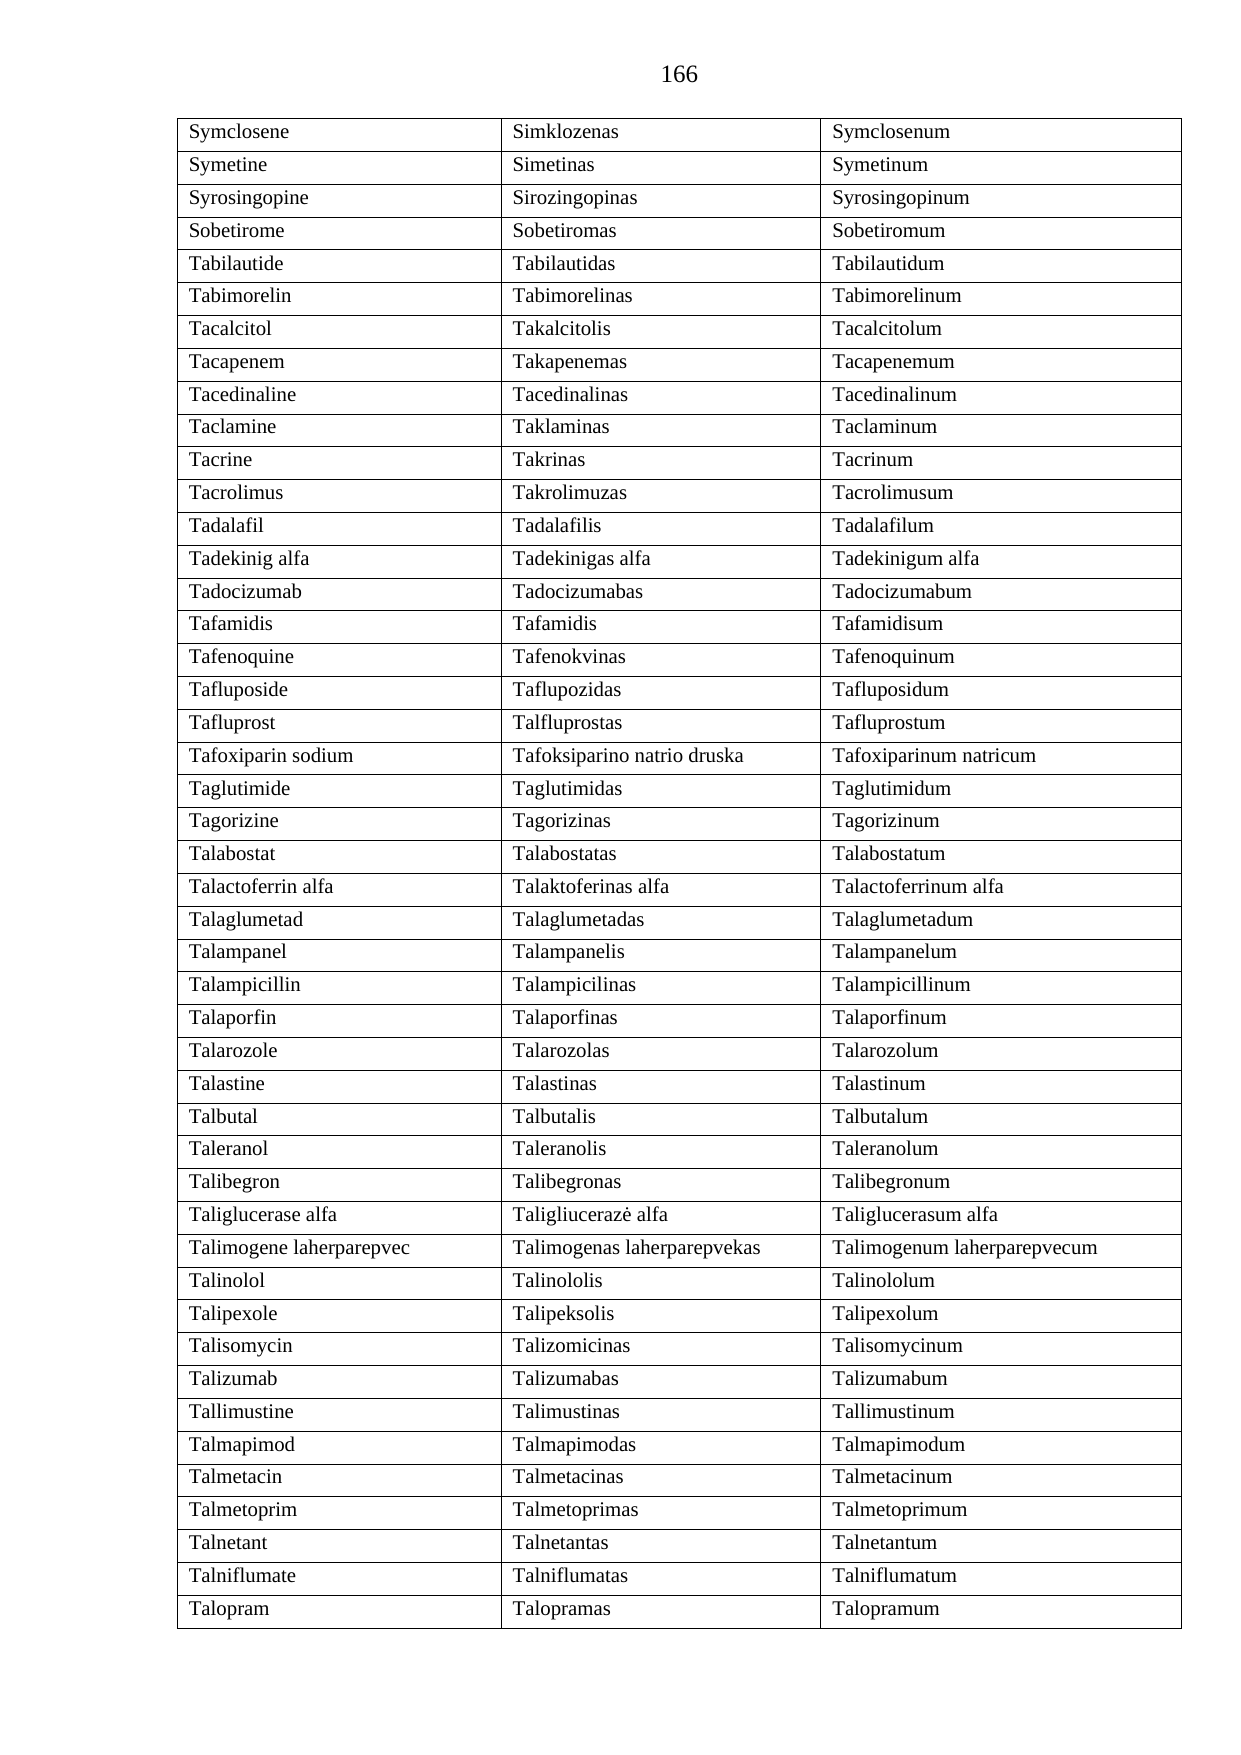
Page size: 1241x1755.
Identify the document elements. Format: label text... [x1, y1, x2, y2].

table_cell Tafluposide [178, 677, 501, 709]
table_cell Talbutal [178, 1104, 501, 1135]
table_cell Talarozolum [821, 1038, 1181, 1070]
table_cell Talisomycin [178, 1333, 501, 1365]
table_cell Talibegron [178, 1169, 501, 1201]
table_cell Talabostat [178, 841, 501, 873]
table_cell Talinololum [821, 1268, 1181, 1299]
table_cell Talizomicinas [502, 1333, 820, 1365]
table_cell Talampicilinas [502, 972, 820, 1004]
table_cell Talipeksolis [502, 1300, 820, 1332]
table_cell Taflupozidas [502, 677, 820, 709]
table_cell Taclamine [178, 415, 501, 446]
table_cell Talibegronum [821, 1169, 1181, 1201]
table_cell Talimogenas laherparepvekas [502, 1235, 820, 1267]
table_cell Symetine [178, 152, 501, 184]
table_cell Takapenemas [502, 349, 820, 381]
table_cell Tacapenemum [821, 349, 1181, 381]
table_cell Tabimorelinum [821, 283, 1181, 315]
table_cell Talisomycinum [821, 1333, 1181, 1365]
table_cell Talizumabas [502, 1366, 820, 1398]
table_cell Simetinas [502, 152, 820, 184]
table_cell Tagorizinum [821, 808, 1181, 840]
table_cell Talnetantas [502, 1530, 820, 1562]
table_cell Tacrolimus [178, 480, 501, 512]
table_cell Tadalafilis [502, 513, 820, 545]
table_cell Takrinas [502, 447, 820, 479]
table_cell Tafamidis [502, 611, 820, 643]
table_cell Tafluprost [178, 710, 501, 742]
table_cell Tafenoquine [178, 644, 501, 676]
table_cell Tadocizumabas [502, 579, 820, 610]
table_cell Talaglumetad [178, 907, 501, 938]
table_cell Talimogenum laherparepvecum [821, 1235, 1181, 1267]
table_cell Talampanelis [502, 940, 820, 971]
table_cell Tadocizumab [178, 579, 501, 610]
table_cell Tacedinalinum [821, 382, 1181, 413]
table_cell Symetinum [821, 152, 1181, 184]
table_cell Talnetantum [821, 1530, 1181, 1562]
table_cell Talizumab [178, 1366, 501, 1398]
table_cell Taliglucerasum alfa [821, 1202, 1181, 1234]
table_cell Talipexole [178, 1300, 501, 1332]
table_cell Tadekinig alfa [178, 546, 501, 577]
table_cell Sobetiromas [502, 218, 820, 249]
table_cell Symclosenum [821, 119, 1181, 151]
table_cell Talipexolum [821, 1300, 1181, 1332]
table_cell Takrolimuzas [502, 480, 820, 512]
table_cell Tadekinigum alfa [821, 546, 1181, 577]
table_cell Talampanelum [821, 940, 1181, 971]
table_cell Tafoxiparinum natricum [821, 743, 1181, 774]
table_cell Taglutimide [178, 775, 501, 807]
table_cell Talniflumate [178, 1563, 501, 1595]
table_cell Tallimustine [178, 1399, 501, 1431]
table_cell Talinololis [502, 1268, 820, 1299]
table_cell Talnetant [178, 1530, 501, 1562]
table_cell Tafamidis [178, 611, 501, 643]
table_cell Taclaminum [821, 415, 1181, 446]
table_cell Takalcitolis [502, 316, 820, 348]
table_cell Talastinas [502, 1071, 820, 1102]
table_cell Taligliucerazė alfa [502, 1202, 820, 1234]
table_cell Tallimustinum [821, 1399, 1181, 1431]
table_cell Tafoksiparino natrio druska [502, 743, 820, 774]
table_cell Talopram [178, 1596, 501, 1627]
table_cell Talimogene laherparepvec [178, 1235, 501, 1267]
table_cell Talbutalis [502, 1104, 820, 1135]
table_cell Tacrine [178, 447, 501, 479]
table_cell Talbutalum [821, 1104, 1181, 1135]
table_cell Tabilautide [178, 250, 501, 282]
table_cell Tacedinaline [178, 382, 501, 413]
table_cell Talaglumetadas [502, 907, 820, 938]
table_cell Taklaminas [502, 415, 820, 446]
table_cell Talopramum [821, 1596, 1181, 1627]
table_cell Syrosingopine [178, 185, 501, 217]
table_cell Talactoferrin alfa [178, 874, 501, 906]
table_cell Sirozingopinas [502, 185, 820, 217]
table_cell Tacedinalinas [502, 382, 820, 413]
table_cell Symclosene [178, 119, 501, 151]
table_cell Talaporfin [178, 1005, 501, 1037]
table_cell Taglutimidum [821, 775, 1181, 807]
table_cell Talampanel [178, 940, 501, 971]
table_cell Talinolol [178, 1268, 501, 1299]
table_cell Talampicillin [178, 972, 501, 1004]
table_cell Taleranol [178, 1136, 501, 1168]
table_cell Tadalafil [178, 513, 501, 545]
table_cell Talmetacinas [502, 1465, 820, 1496]
table_cell Tacrolimusum [821, 480, 1181, 512]
table_cell Tafenoquinum [821, 644, 1181, 676]
table_cell Talfluprostas [502, 710, 820, 742]
table_cell Talmetacin [178, 1465, 501, 1496]
table_cell Tafluposidum [821, 677, 1181, 709]
table_cell Talmapimod [178, 1432, 501, 1463]
table_cell Talizumabum [821, 1366, 1181, 1398]
table_cell Simklozenas [502, 119, 820, 151]
table_cell Talmetoprimum [821, 1497, 1181, 1529]
table_cell Talaglumetadum [821, 907, 1181, 938]
table_cell Tagorizinas [502, 808, 820, 840]
table_cell Talaporfinas [502, 1005, 820, 1037]
table_cell Tacapenem [178, 349, 501, 381]
table_cell Tacalcitol [178, 316, 501, 348]
table_cell Talarozolas [502, 1038, 820, 1070]
table_cell Tabilautidum [821, 250, 1181, 282]
table_cell Talarozole [178, 1038, 501, 1070]
table_cell Tadekinigas alfa [502, 546, 820, 577]
table_cell Talampicillinum [821, 972, 1181, 1004]
table_cell Talmapimodum [821, 1432, 1181, 1463]
table_cell Tabimorelinas [502, 283, 820, 315]
table_cell Tafamidisum [821, 611, 1181, 643]
table_cell Tacrinum [821, 447, 1181, 479]
table_cell Tagorizine [178, 808, 501, 840]
table_cell Tacalcitolum [821, 316, 1181, 348]
table_cell Talastine [178, 1071, 501, 1102]
table_cell Taliglucerase alfa [178, 1202, 501, 1234]
table_cell Talmetoprim [178, 1497, 501, 1529]
table_cell Tafoxiparin sodium [178, 743, 501, 774]
table_cell Talmapimodas [502, 1432, 820, 1463]
table_cell Talactoferrinum alfa [821, 874, 1181, 906]
table_cell Talmetacinum [821, 1465, 1181, 1496]
table_cell Talabostatum [821, 841, 1181, 873]
table_cell Talabostatas [502, 841, 820, 873]
table_cell Talaktoferinas alfa [502, 874, 820, 906]
table_cell Syrosingopinum [821, 185, 1181, 217]
table_cell Talaporfinum [821, 1005, 1181, 1037]
table_cell Tafluprostum [821, 710, 1181, 742]
table_cell Taglutimidas [502, 775, 820, 807]
table_cell Taleranolis [502, 1136, 820, 1168]
table_cell Tabilautidas [502, 250, 820, 282]
table_cell Sobetirome [178, 218, 501, 249]
table_cell Tadalafilum [821, 513, 1181, 545]
table_cell Talibegronas [502, 1169, 820, 1201]
table_cell Tafenokvinas [502, 644, 820, 676]
table_cell Talimustinas [502, 1399, 820, 1431]
table_cell Talniflumatum [821, 1563, 1181, 1595]
table_cell Talniflumatas [502, 1563, 820, 1595]
table_cell Tadocizumabum [821, 579, 1181, 610]
table_cell Talopramas [502, 1596, 820, 1627]
table_cell Taleranolum [821, 1136, 1181, 1168]
table_cell Talmetoprimas [502, 1497, 820, 1529]
table_cell Tabimorelin [178, 283, 501, 315]
table_cell Talastinum [821, 1071, 1181, 1102]
table_cell Sobetiromum [821, 218, 1181, 249]
